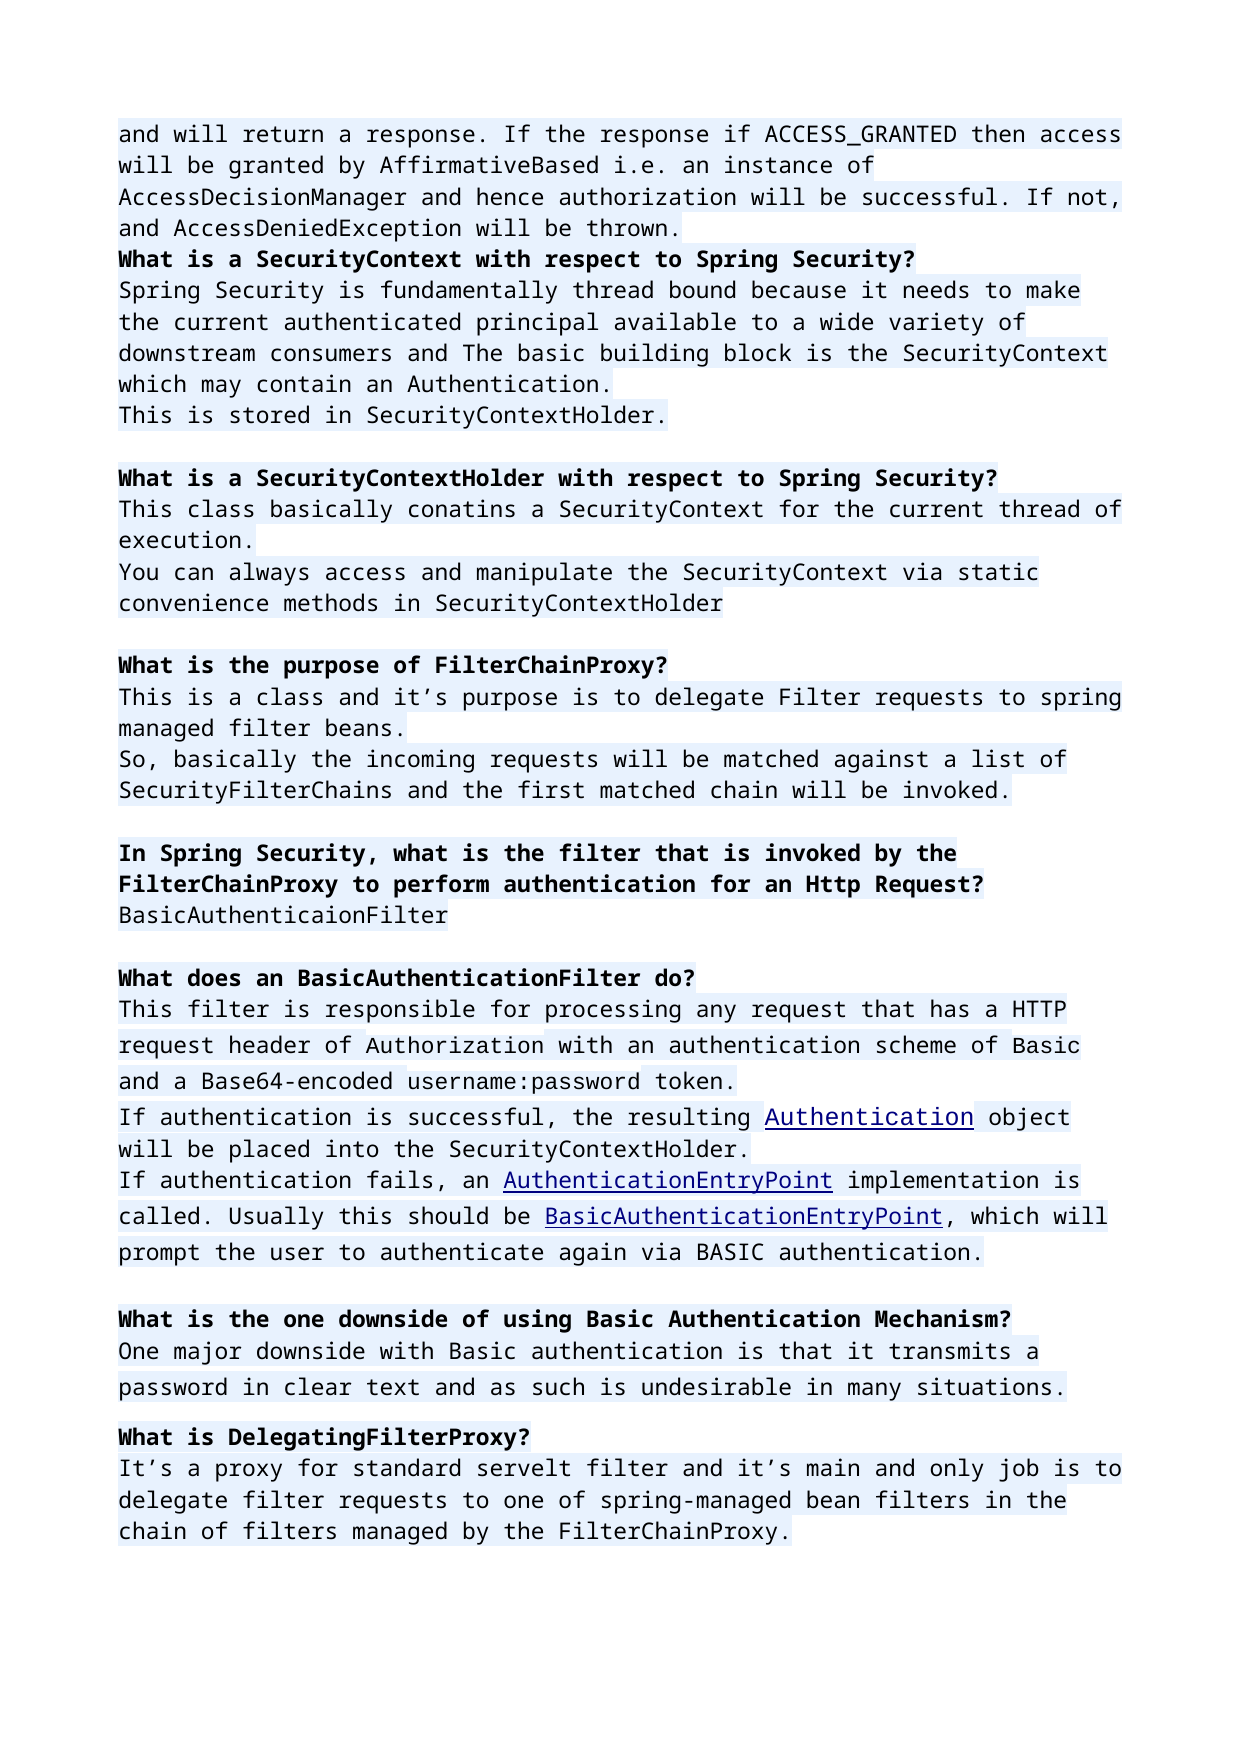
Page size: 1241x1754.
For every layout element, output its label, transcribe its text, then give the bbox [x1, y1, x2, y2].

text One major downside with Basic authentication is that it transmits a password in clear text and as such is undesirable in many situations. [118, 1335, 1122, 1402]
text If authentication fails, an AuthenticationEntryPoint implementation is called. Usually this should be BasicAuthenticationEntryPoint, which will prompt the user to authenticate again via BASIC authentication. [118, 1164, 1122, 1267]
text You can always access and manipulate the SecurityContext via static convenience methods in SecurityContextHolder [118, 556, 1122, 618]
text What is a SecurityContext with respect to Spring Security? [118, 243, 1122, 274]
text Spring Security is fundamentally thread bound because it needs to make the current authenticated principal available to a wide variety of downstream consumers and The basic building block is the SecurityContext which may contain an Authentication. [118, 274, 1122, 399]
text What is DelegatingFilterProxy? [118, 1421, 1122, 1452]
text What does an BasicAuthenticationFilter do? [118, 962, 1122, 993]
text This class basically conatins a SecurityContext for the current thread of execution. [118, 493, 1122, 556]
text This is a class and it’s purpose is to delegate Filter requests to spring managed filter beans. [118, 681, 1122, 743]
text This is stored in SecurityContextHolder. [118, 399, 1122, 431]
text BasicAuthenticaionFilter [118, 899, 1122, 931]
text So, basically the incoming requests will be matched against a list of SecurityFilterChains and the first matched chain will be invoked. [118, 743, 1122, 806]
text What is the one downside of using Basic Authentication Mechanism? [118, 1303, 1122, 1335]
text In Spring Security, what is the filter that is invoked by the FilterChainProxy to perform authentication for an Http Request? [118, 837, 1122, 899]
text It’s a proxy for standard servelt filter and it’s main and only job is to delegate filter requests to one of spring-managed bean filters in the chain of filters managed by the FilterChainProxy. [118, 1452, 1122, 1546]
text What is a SecurityContextHolder with respect to Spring Security? [118, 462, 1122, 493]
text and will return a response. If the response if ACCESS_GRANTED then access will be granted by AffirmativeBased i.e. an instance of AccessDecisionManager and hence authorization will be successful. If not, and AccessDeniedException will be thrown. [118, 118, 1122, 243]
text What is the purpose of FilterChainProxy? [118, 649, 1122, 681]
text This filter is responsible for processing any request that has a HTTP request header of Authorization with an authentication scheme of Basic and a Base64-encoded username:password token. [118, 993, 1122, 1096]
text If authentication is successful, the resulting Authentication object will be placed into the SecurityContextHolder. [118, 1101, 1122, 1164]
